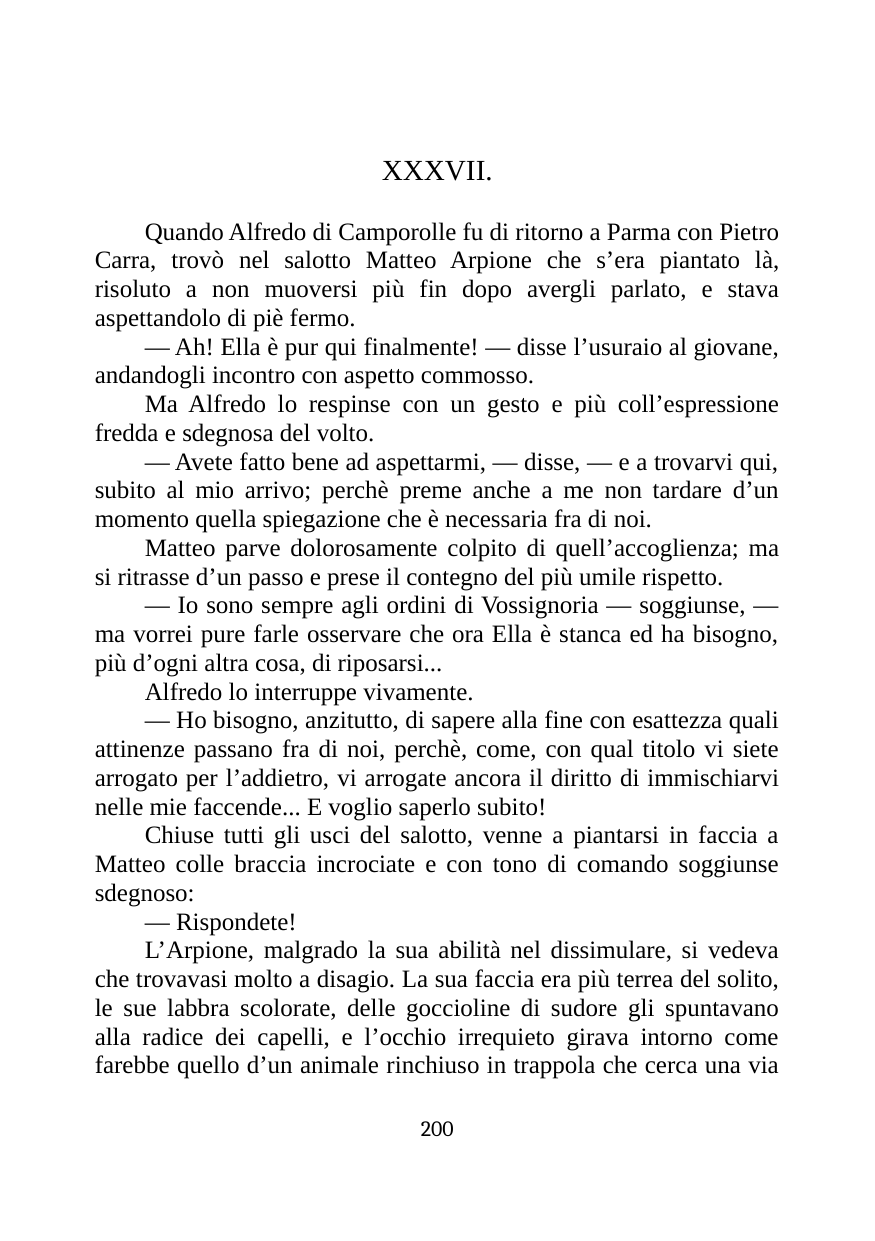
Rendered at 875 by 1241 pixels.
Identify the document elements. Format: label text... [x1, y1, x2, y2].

text Quando Alfredo di Camporolle fu di ritorno a Parma con Pietro Carra, trovò nel salotto Matteo Arpione che s’era piantato là, risoluto a non muoversi più fin dopo avergli parlato, e stava aspettandolo di piè fermo. [94, 217, 779, 332]
text — Avete fatto bene ad aspettarmi, — disse, — e a trovarvi qui, subito al mio arrivo; perchè preme anche a me non tardare d’un momento quella spiegazione che è necessaria fra di noi. [94, 447, 779, 533]
subtitle XXXVII. [94, 153, 779, 187]
text — Io sono sempre agli ordini di Vossignoria — soggiunse, — ma vorrei pure farle osservare che ora Ella è stanca ed ha bisogno, più d’ogni altra cosa, di riposarsi... [94, 590, 779, 677]
text Chiuse tutti gli usci del salotto, venne a piantarsi in faccia a Matteo colle braccia incrociate e con tono di comando soggiunse sdegnoso: [94, 820, 779, 907]
text Alfredo lo interruppe vivamente. [94, 677, 779, 705]
text — Rispondete! [94, 907, 779, 935]
text L’Arpione, malgrado la sua abilità nel dissimulare, si vedeva che trovavasi molto a disagio. La sua faccia era più terrea del solito, le sue labbra scolorate, delle goccioline di sudore gli spuntavano alla radice dei capelli, e l’occhio irrequieto girava intorno come farebbe quello d’un animale rinchiuso in trappola che cerca una via [94, 935, 779, 1079]
text Matteo parve dolorosamente colpito di quell’accoglienza; ma si ritrasse d’un passo e prese il contegno del più umile rispetto. [94, 533, 779, 590]
text — Ah! Ella è pur qui finalmente! — disse l’usuraio al giovane, andandogli incontro con aspetto commosso. [94, 332, 779, 389]
text — Ho bisogno, anzitutto, di sapere alla fine con esattezza quali attinenze passano fra di noi, perchè, come, con qual titolo vi siete arrogato per l’addietro, vi arrogate ancora il diritto di immischiarvi nelle mie faccende... E voglio saperlo subito! [94, 705, 779, 820]
text Ma Alfredo lo respinse con un gesto e più coll’espressione fredda e sdegnosa del volto. [94, 389, 779, 447]
